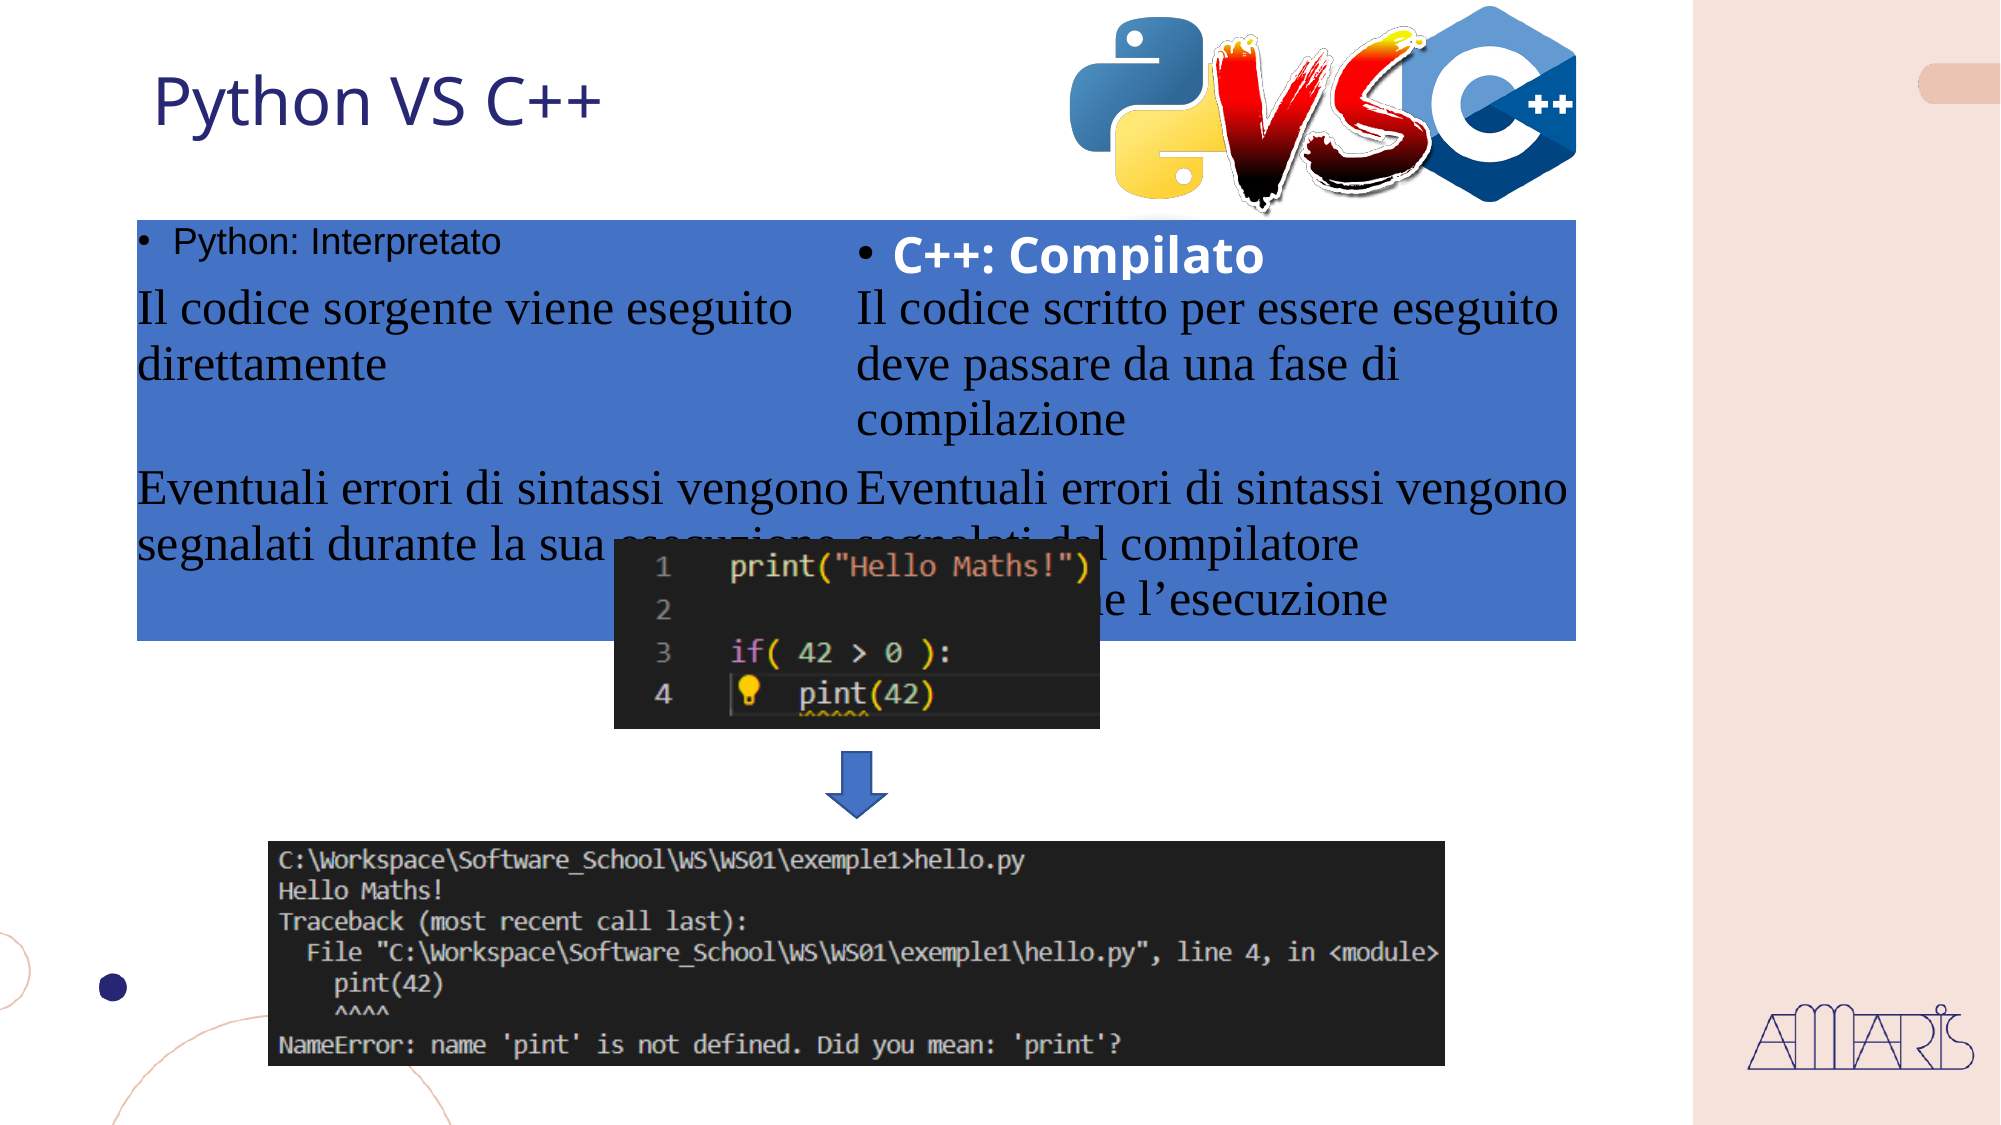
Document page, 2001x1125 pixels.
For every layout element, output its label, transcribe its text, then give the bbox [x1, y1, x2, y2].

picture [1069, 6, 1577, 221]
text_box [827, 752, 886, 818]
table_cell Il codice sorgente viene eseguito direttamente [137, 280, 857, 460]
table_cell Eventuali errori di sintassi vengono segnalati dal compilatore impedendone l’esecuzione [857, 460, 1576, 641]
table_cell Eventuali errori di sintassi vengono segnalati durante la sua esecuzione [137, 460, 857, 641]
picture [614, 539, 1100, 729]
table_header Python: Interpretato [137, 220, 857, 280]
title Python VS C++ [137, 59, 1069, 148]
table_header C++: Compilato [857, 220, 1576, 280]
table_cell Il codice scritto per essere eseguito deve passare da una fase di compilazione [857, 280, 1576, 460]
picture [268, 841, 1445, 1066]
